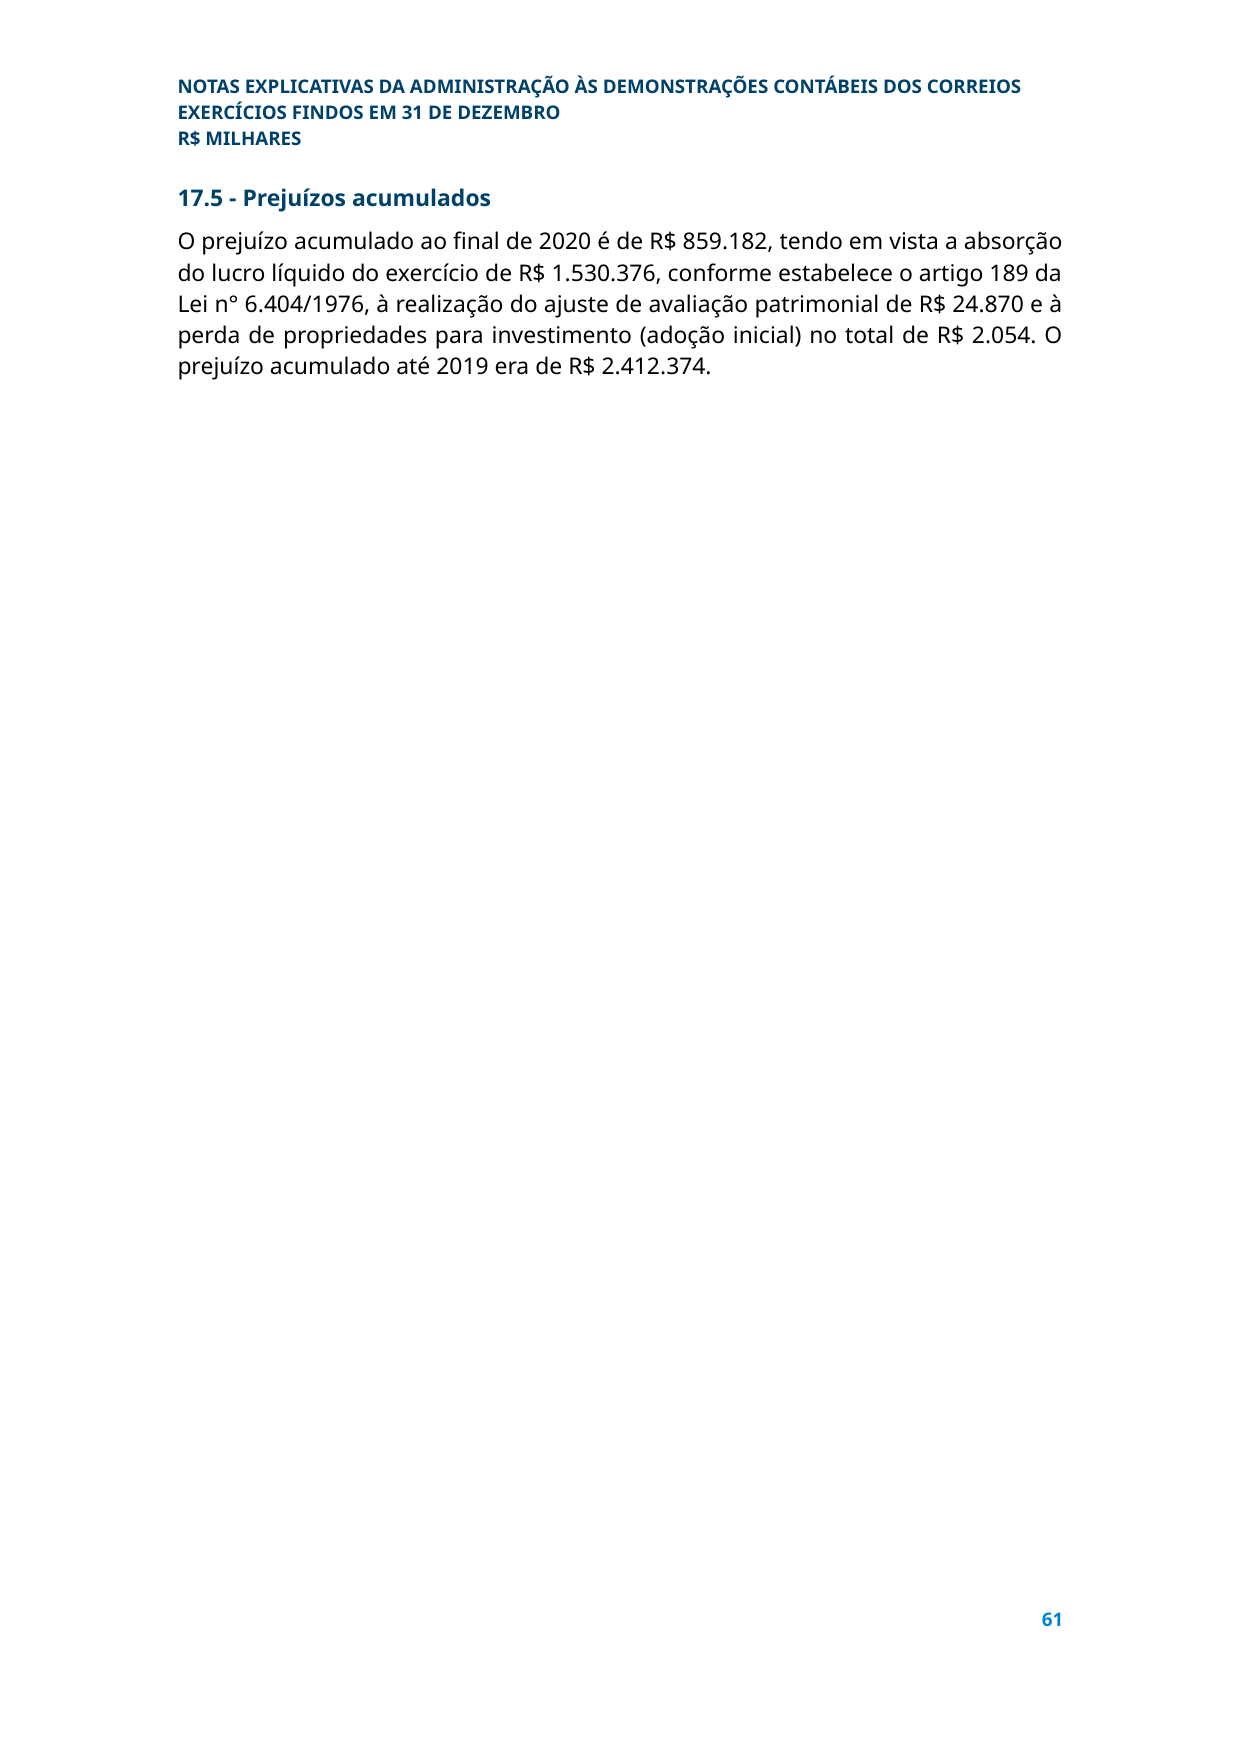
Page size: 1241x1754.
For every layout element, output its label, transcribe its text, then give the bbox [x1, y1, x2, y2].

text O prejuízo acumulado ao final de 2020 é de R$ 859.182, tendo em vista a absorção do lucro líquido do exercício de R$ 1.530.376, conforme estabelece o artigo 189 da Lei n° 6.404/1976, à realização do ajuste de avaliação patrimonial de R$ 24.870 e à perda de propriedades para investimento (adoção inicial) no total de R$ 2.054. O prejuízo acumulado até 2019 era de R$ 2.412.374. [177, 225, 1063, 382]
list Prejuízos acumulados [177, 182, 1063, 213]
